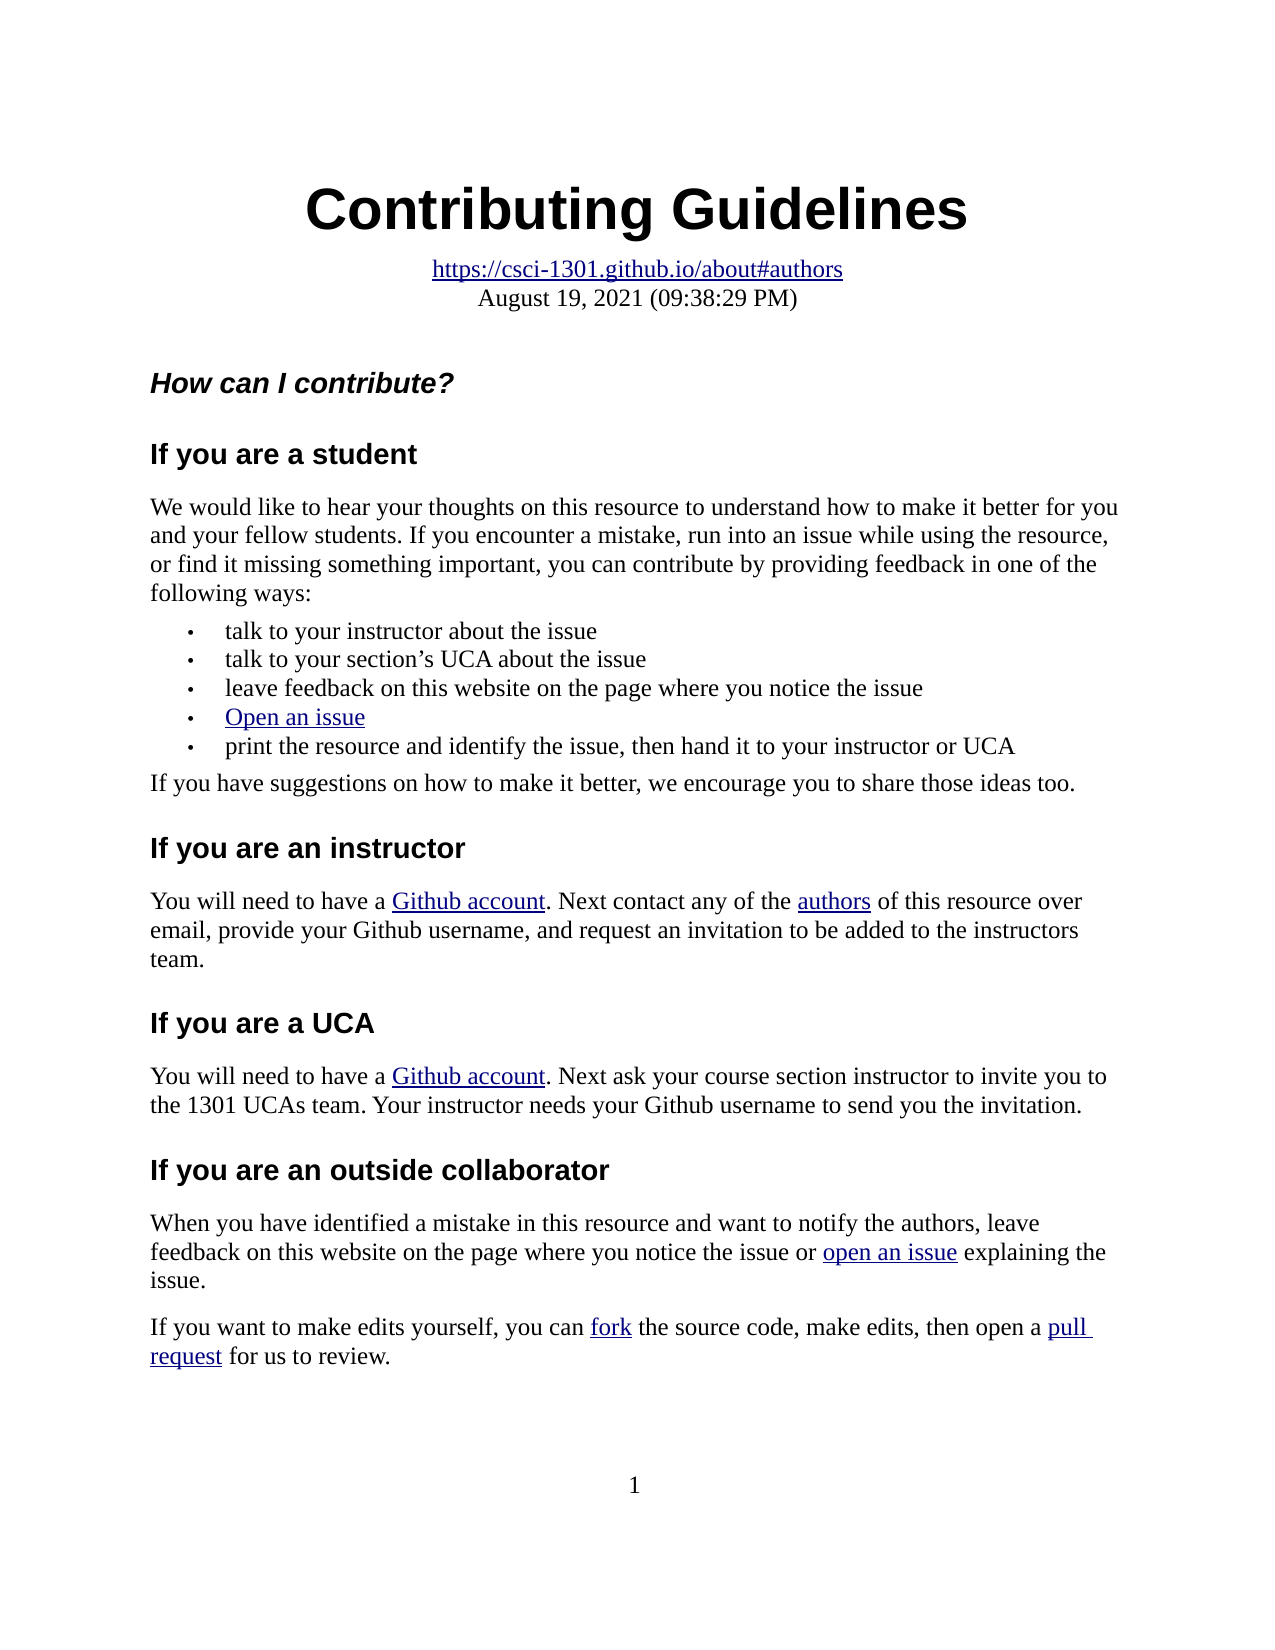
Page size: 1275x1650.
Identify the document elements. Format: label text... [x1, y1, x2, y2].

subtitle How can I contribute? [150, 366, 1125, 399]
list Open an issue [187, 702, 1125, 731]
list print the resource and identify the issue, then hand it to your instructor or UCA [187, 731, 1125, 759]
list talk to your section’s UCA about the issue [187, 644, 1125, 673]
text If you have suggestions on how to make it better, we encourage you to share those ideas too. [150, 768, 1125, 797]
text When you have identified a mistake in this resource and want to notify the authors, leave feedback on this website on the page where you notice the issue or open an issue explaining the issue. [150, 1208, 1125, 1294]
text We would like to hear your thoughts on this resource to understand how to make it better for you and your fellow students. If you encounter a mistake, run into an issue while using the resource, or find it missing something important, you can contribute by providing feedback in one of the following ways: [150, 492, 1125, 607]
subtitle If you are a UCA [150, 1006, 1125, 1040]
text August 19, 2021 (09:38:29 PM) [150, 283, 1125, 312]
text You will need to have a Github account. Next ask your course section instructor to invite you to the 1301 UCAs team. Your instructor needs your Github username to send you the invitation. [150, 1061, 1125, 1119]
text You will need to have a Github account. Next contact any of the authors of this resource over email, provide your Github username, and request an invitation to be added to the instructors team. [150, 886, 1125, 972]
subtitle If you are an instructor [150, 831, 1125, 865]
text https://csci-1301.github.io/about#authors [150, 254, 1125, 283]
title Contributing Guidelines [150, 175, 1125, 242]
list talk to your instructor about the issue [187, 616, 1125, 644]
list leave feedback on this website on the page where you notice the issue [187, 673, 1125, 702]
subtitle If you are a student [150, 437, 1125, 470]
text If you want to make edits yourself, you can fork the source code, make edits, then open a pull request for us to review. [150, 1312, 1125, 1369]
subtitle If you are an outside collaborator [150, 1153, 1125, 1186]
